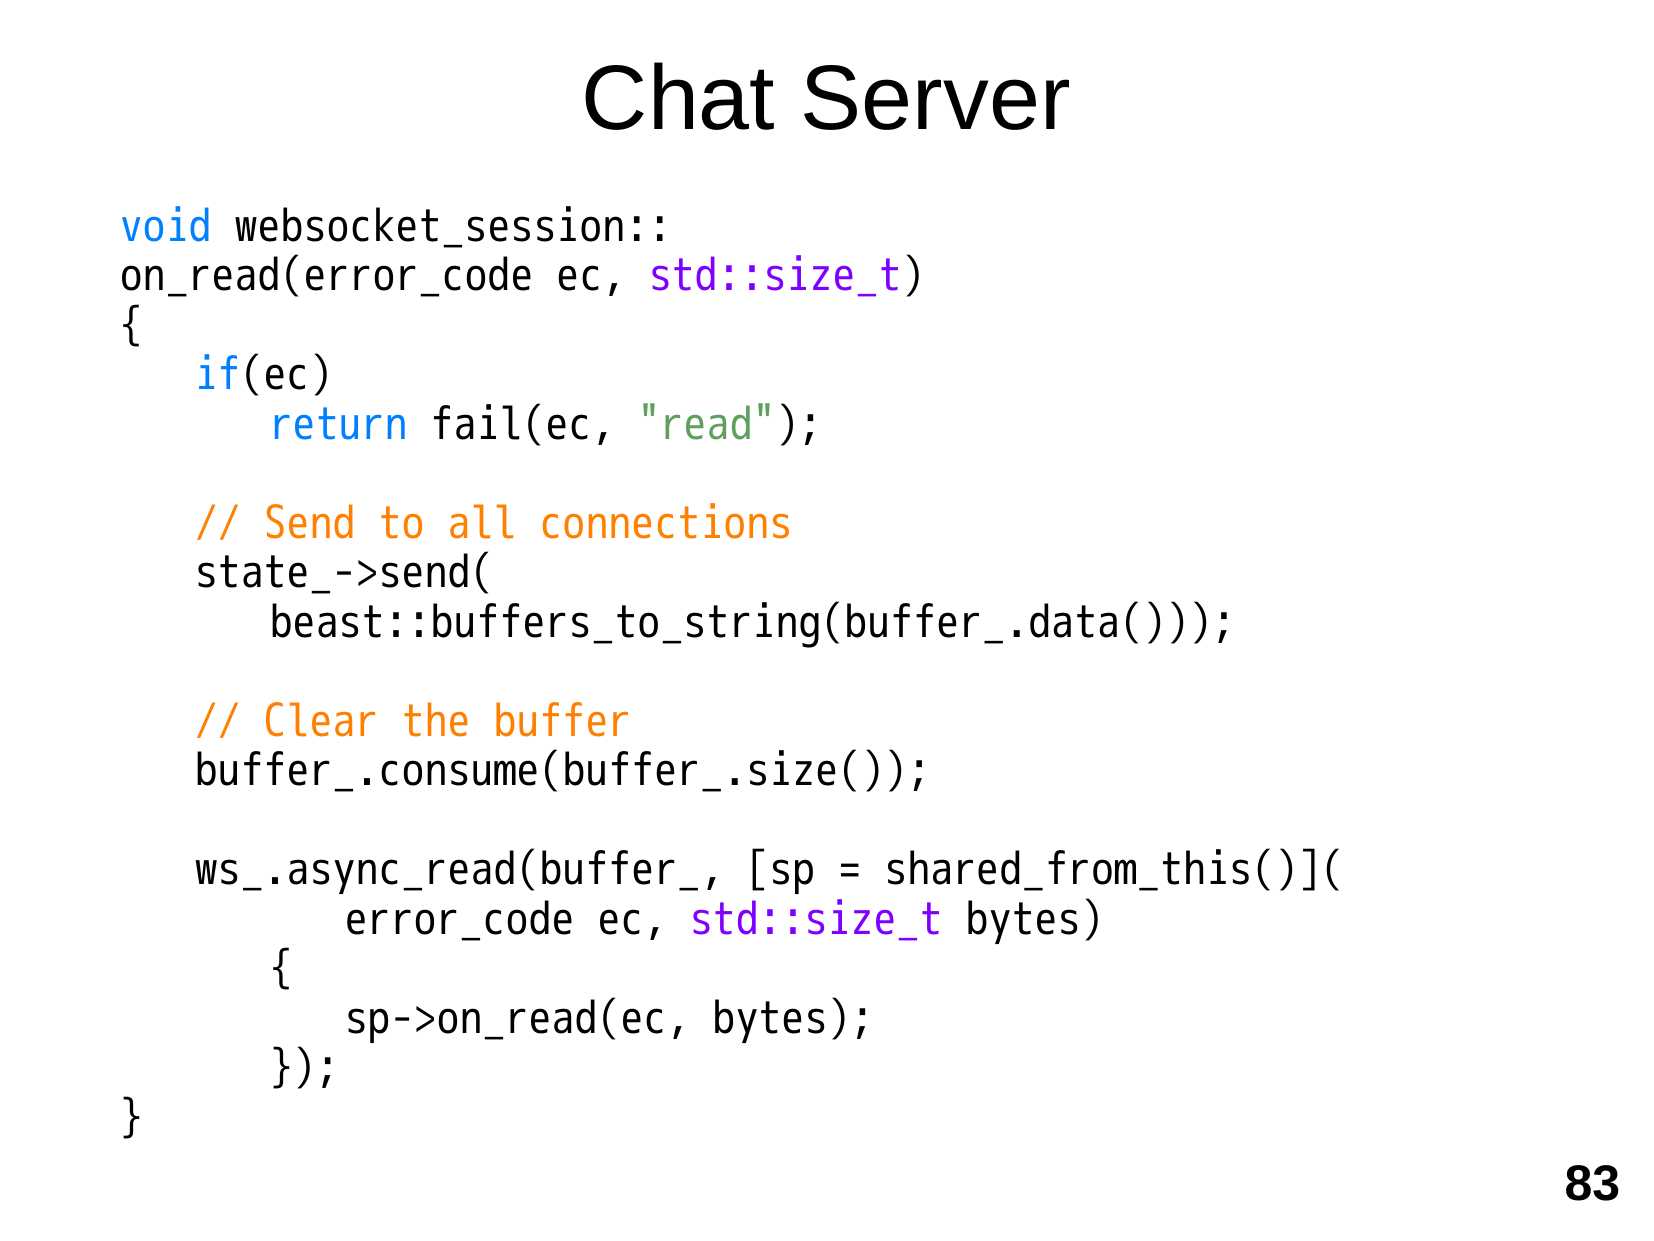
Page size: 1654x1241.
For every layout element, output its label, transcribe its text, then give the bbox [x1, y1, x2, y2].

title Chat Server [82, 15, 1571, 181]
text_box void websocket_session:: on_read(error_code ec, std::size_t) { if(ec) return fail(ec, "read"); // Send to all connections state_->send( beast::buffers_to_string(buffer_.data())); // Clear the buffer buffer_.consume(buffer_.size()); ws_.async_read(buffer_, [sp = shared_from_this()]( error_code ec, std::size_t bytes) { sp->on_read(ec, bytes); }); } [104, 195, 1575, 1151]
